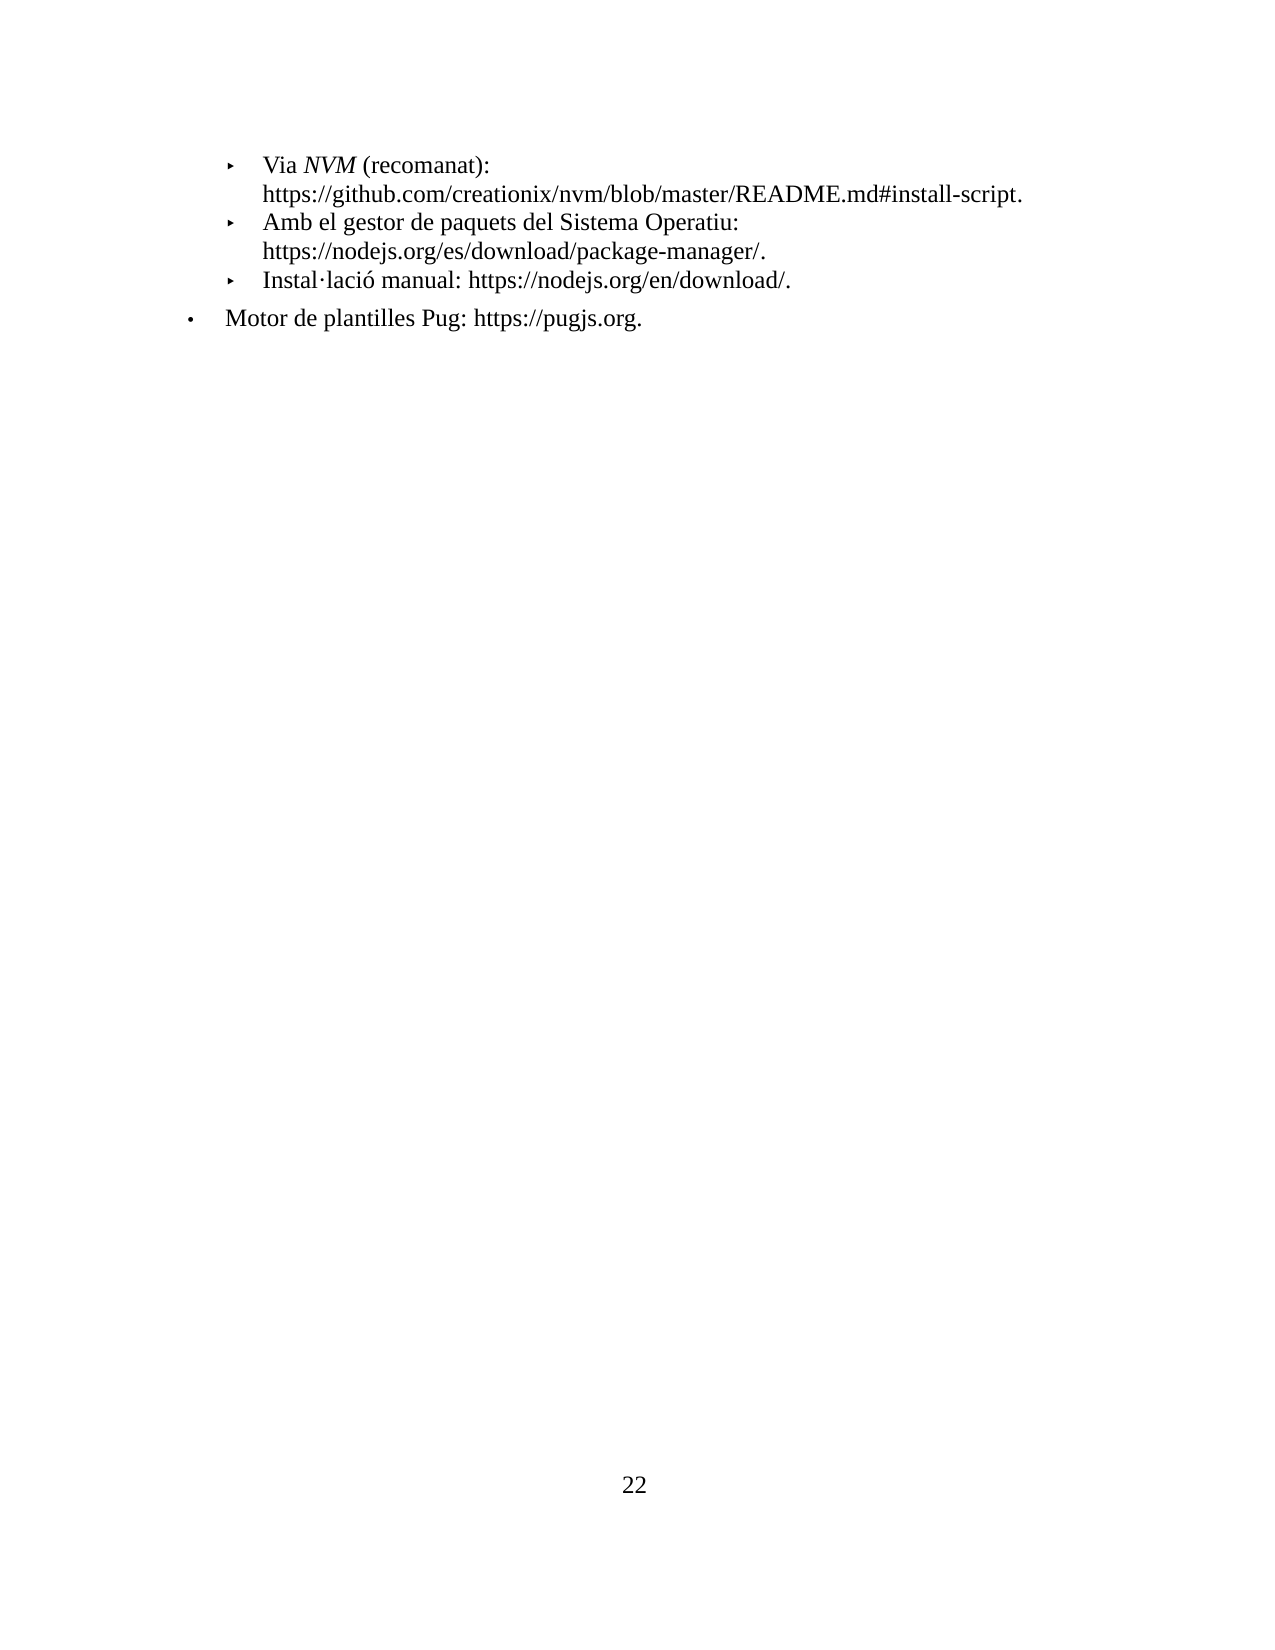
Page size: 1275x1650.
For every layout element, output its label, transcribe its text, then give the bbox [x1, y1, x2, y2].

list Amb el gestor de paquets del Sistema Operatiu: https://nodejs.org/es/download/package-manager/. [225, 207, 1125, 265]
list Instal·lació manual: https://nodejs.org/en/download/. [225, 265, 1125, 294]
list Via NVM (recomanat): https://github.com/creationix/nvm/blob/master/README.md#install-script. [225, 150, 1125, 207]
list Motor de plantilles Pug: https://pugjs.org. [187, 303, 1125, 331]
